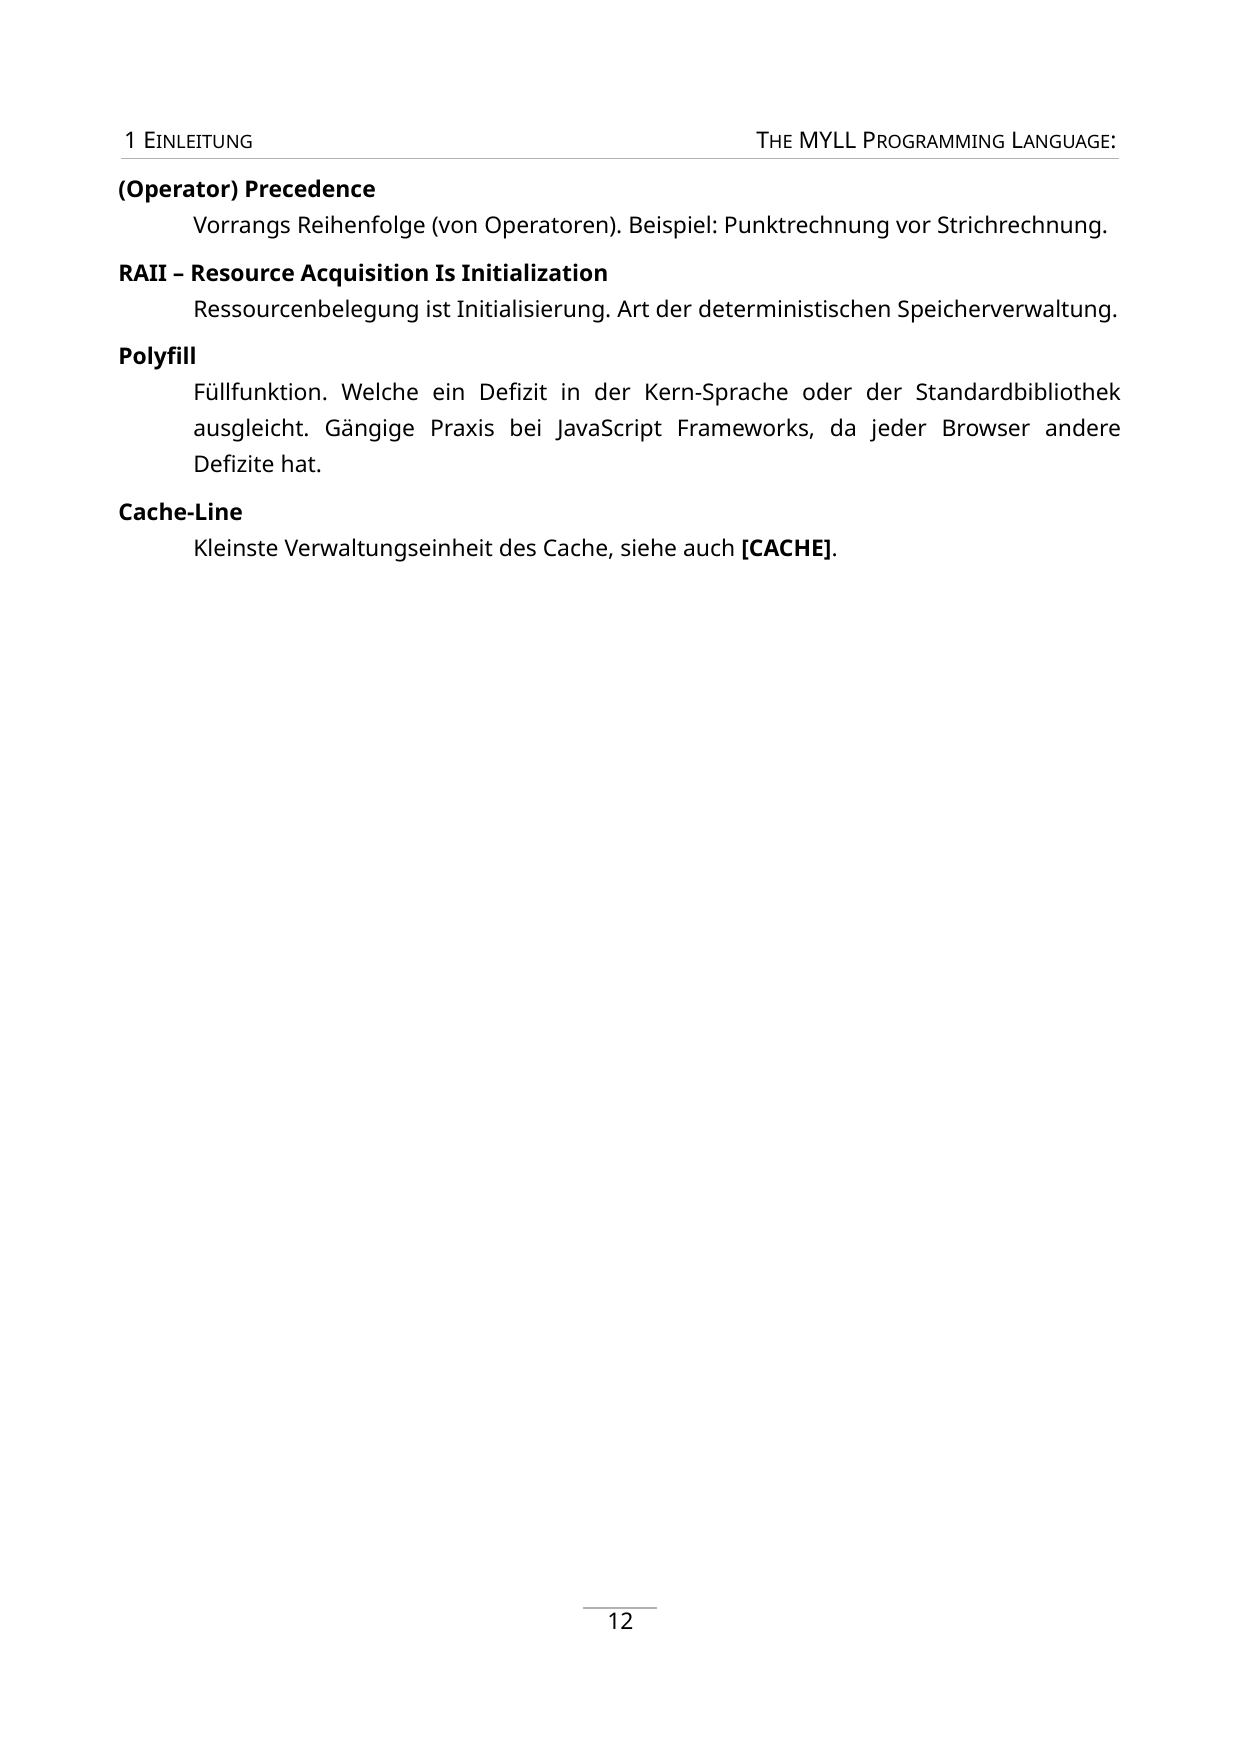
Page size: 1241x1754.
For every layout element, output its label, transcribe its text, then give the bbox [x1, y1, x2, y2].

text Ressourcenbelegung ist Initialisierung. Art der deterministischen Speicherverwaltung. [193, 292, 1122, 324]
text Polyfill [118, 340, 1122, 371]
text RAII – Resource Acquisition Is Initialization [118, 257, 1122, 288]
text Füllfunktion. Welche ein Defizit in der Kern-Sprache oder der Standardbibliothek ausgleicht. Gängige Praxis bei JavaScript Frameworks, da jeder Browser andere Defizite hat. [193, 376, 1122, 479]
text Vorrangs Reihenfolge (von Operatoren). Beispiel: Punktrechnung vor Strichrechnung. [193, 209, 1122, 240]
text (Operator) Precedence [118, 173, 1122, 204]
text Kleinste Verwaltungseinheit des Cache, siehe auch [CACHE]. [193, 532, 1122, 563]
text Cache-Line [118, 496, 1122, 527]
